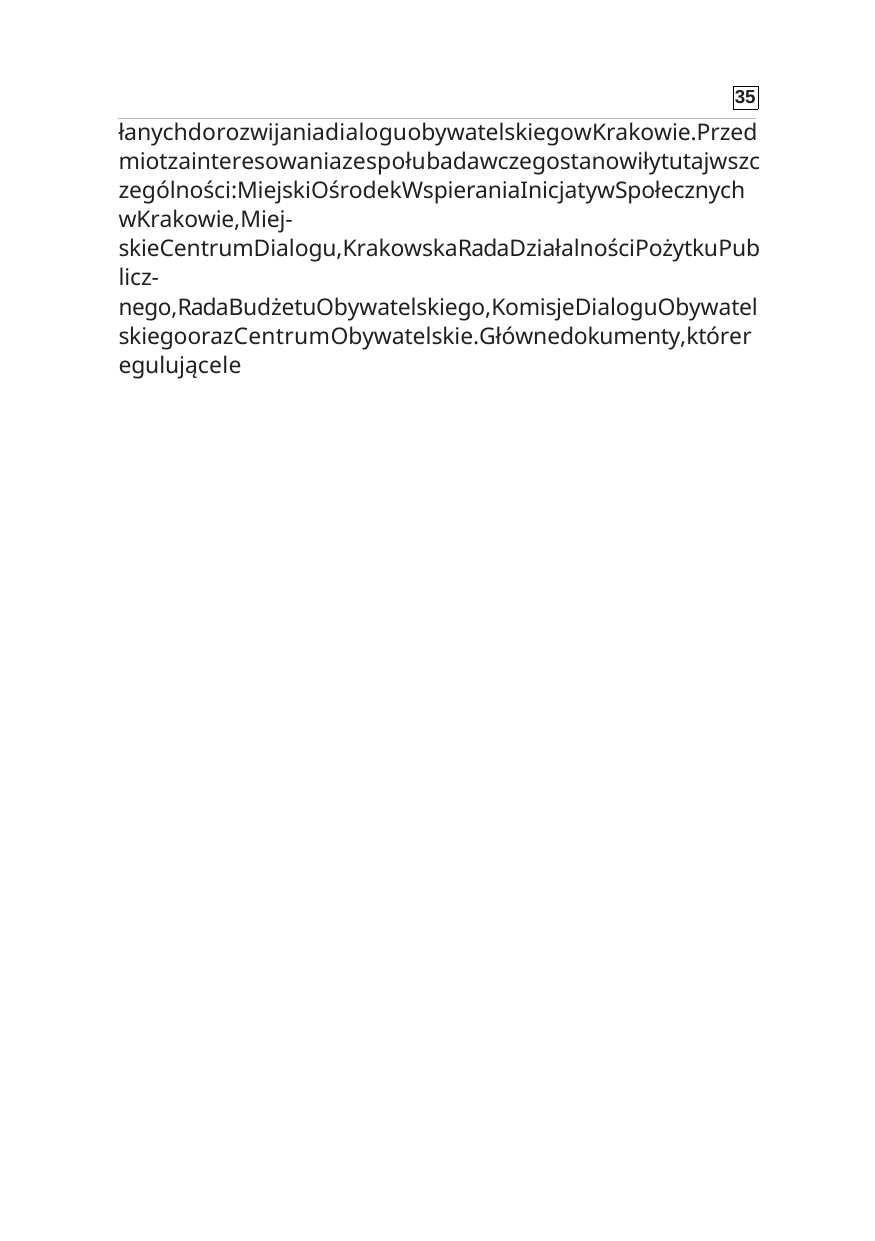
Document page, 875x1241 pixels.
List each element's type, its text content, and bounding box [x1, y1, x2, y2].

text łanychdorozwijaniadialoguobywatelskiegowKrakowie.Przedmiotzainteresowaniazespołubadawczegostanowiłytutajwszczególności:MiejskiOśrodekWspieraniaInicjatywSpołecznychwKrakowie,Miej-skieCentrumDialogu,KrakowskaRadaDziałalnościPożytkuPublicz-nego,RadaBudżetuObywatelskiego,KomisjeDialoguObywatelskiegoorazCentrumObywatelskie.Głównedokumenty,któreregulującele [117, 117, 762, 379]
